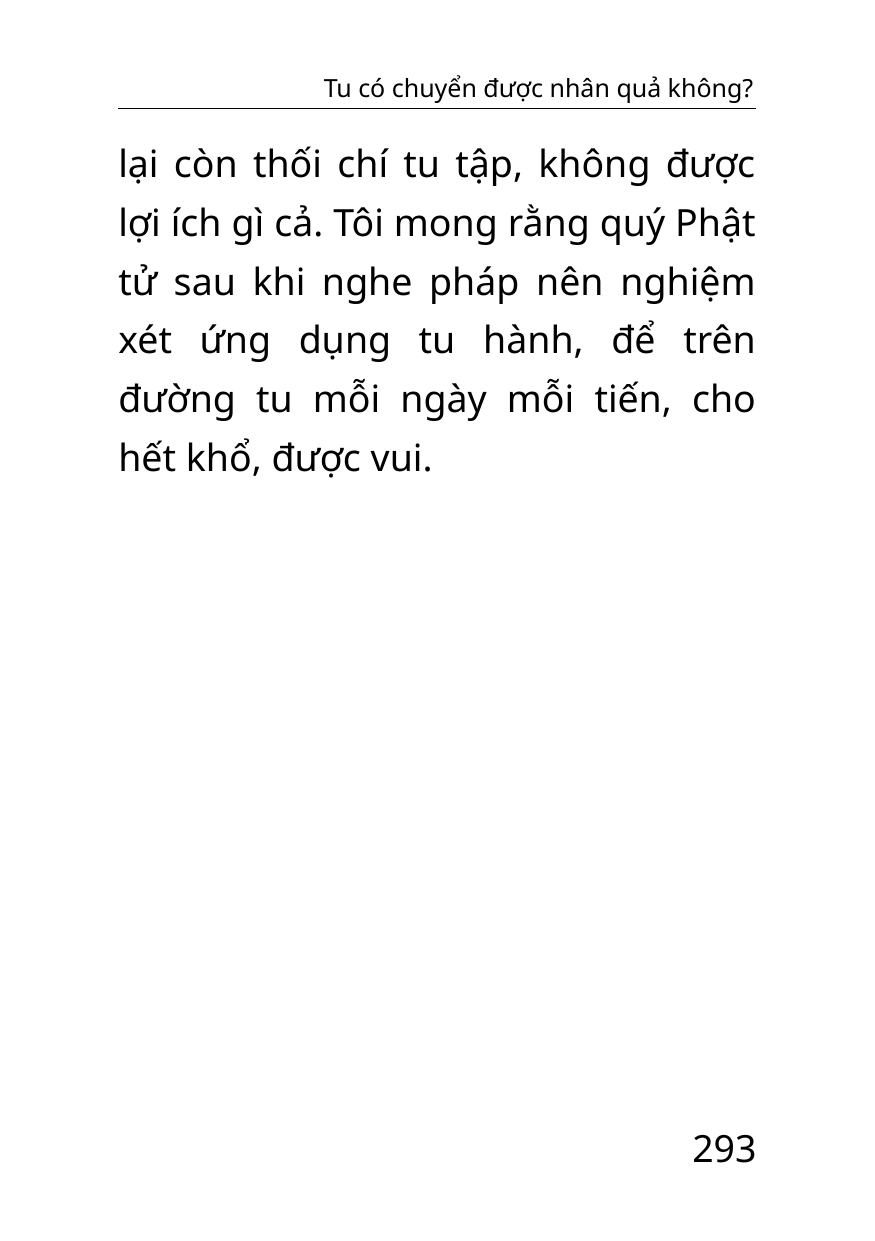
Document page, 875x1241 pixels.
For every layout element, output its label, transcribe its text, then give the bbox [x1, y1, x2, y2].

text lại còn thối chí tu tập, không được lợi ích gì cả. Tôi mong rằng quý Phật tử sau khi nghe pháp nên nghiệm xét ứng dụng tu hành, để trên đường tu mỗi ngày mỗi tiến, cho hết khổ, được vui. [118, 138, 756, 482]
